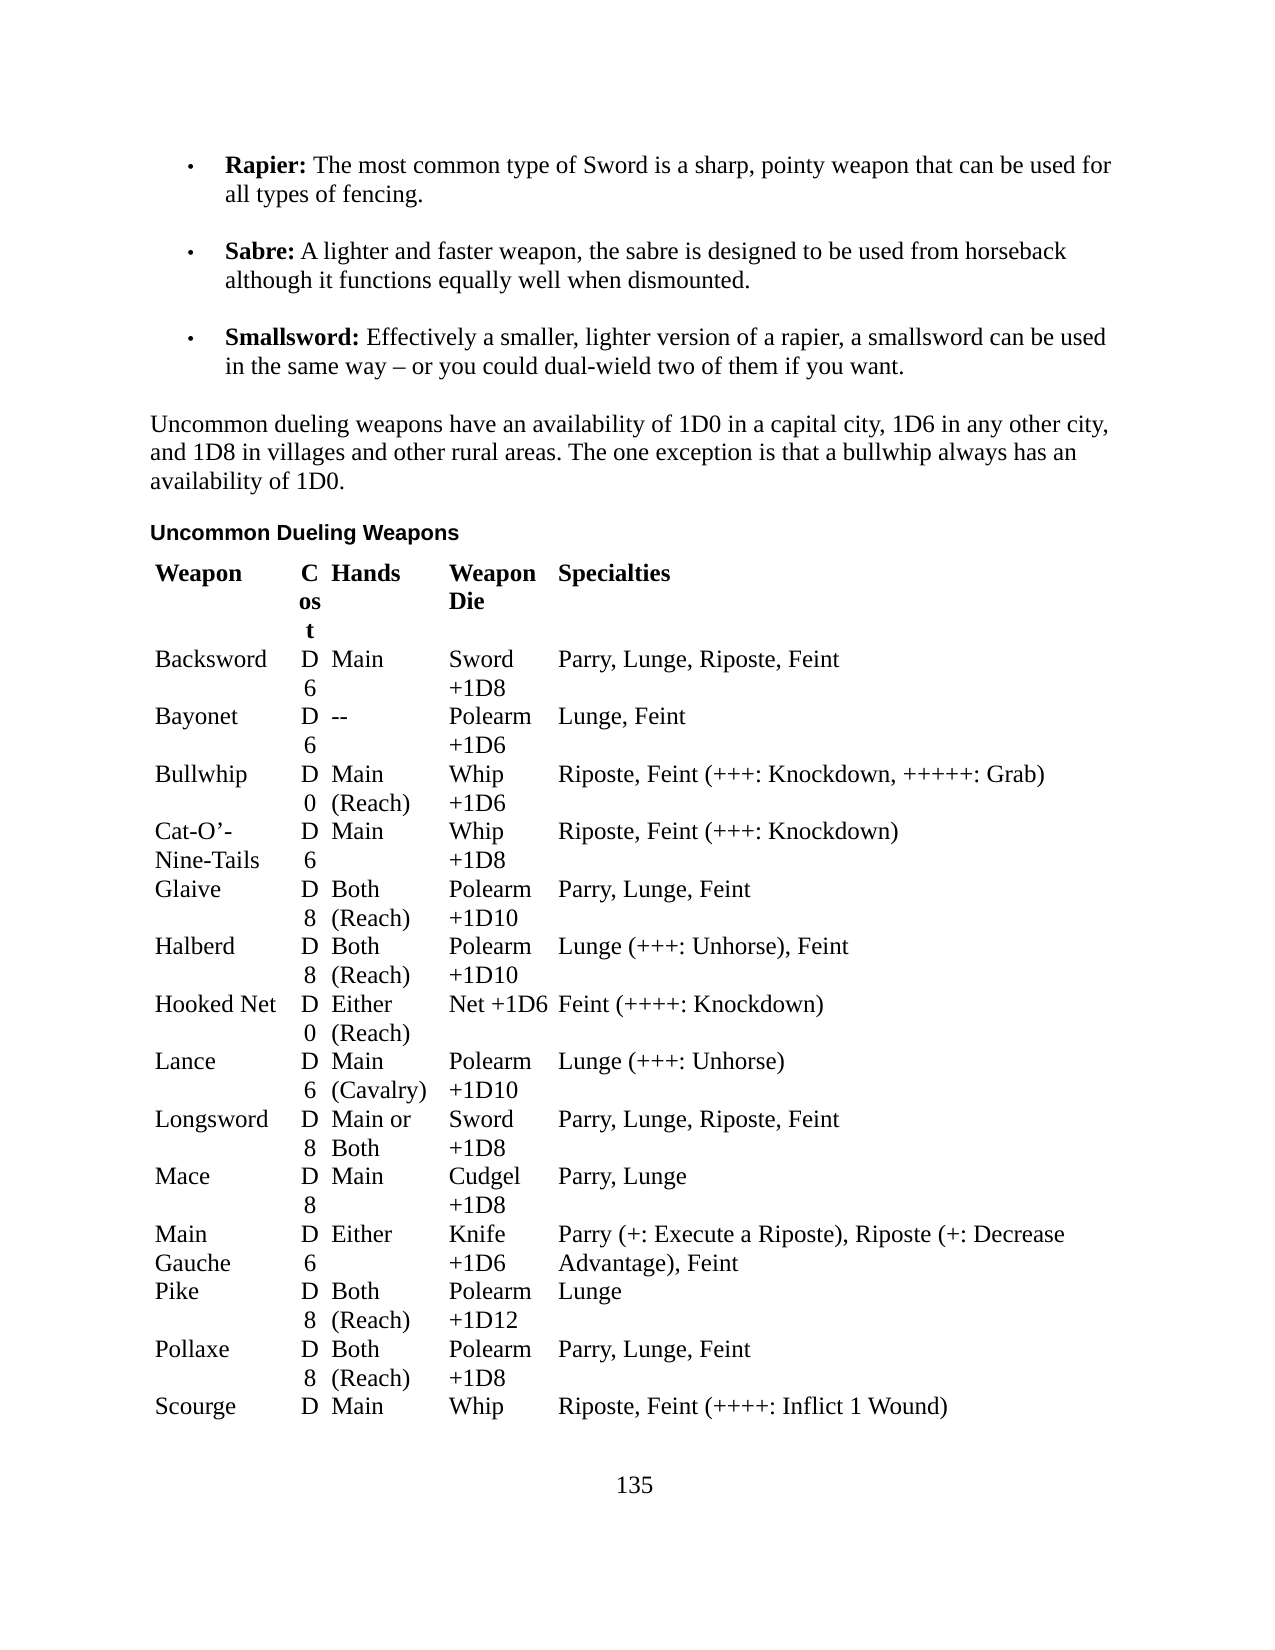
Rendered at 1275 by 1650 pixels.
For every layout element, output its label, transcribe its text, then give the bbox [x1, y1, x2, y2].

table_cell Main or Both [326, 1104, 444, 1161]
table_cell D6 [293, 644, 326, 701]
table_cell Bayonet [150, 701, 293, 759]
table_cell Both (Reach) [326, 1334, 444, 1391]
table_cell Main (Cavalry) [326, 1046, 444, 1104]
subtitle Uncommon Dueling Weapons [150, 520, 1125, 545]
table_cell Polearm +1D10 [444, 1046, 553, 1104]
table_cell Parry, Lunge, Feint [553, 874, 1125, 931]
table_cell Cudgel +1D8 [444, 1161, 553, 1219]
text Uncommon dueling weapons have an availability of 1D0 in a capital city, 1D6 in any other city, and 1D8 in villages and other rural areas. The one exception is that a bullwhip always has an availability of 1D0. [150, 409, 1125, 495]
table_cell D6 [293, 701, 326, 759]
table_cell Polearm +1D12 [444, 1276, 553, 1334]
table_cell Whip +1D6 [444, 759, 553, 816]
table_cell Bullwhip [150, 759, 293, 816]
table_header Weapon [150, 558, 293, 644]
table_cell D0 [293, 759, 326, 816]
table_cell D8 [293, 1161, 326, 1219]
table_cell Lunge (+++: Unhorse) [553, 1046, 1125, 1104]
table_cell Lance [150, 1046, 293, 1104]
table_header Specialties [553, 558, 1125, 644]
table_cell Longsword [150, 1104, 293, 1161]
table_cell Glaive [150, 874, 293, 931]
table_cell Feint (++++: Knockdown) [553, 989, 1125, 1046]
table_cell Polearm +1D6 [444, 701, 553, 759]
table_cell D0 [293, 989, 326, 1046]
table_cell Lunge (+++: Unhorse), Feint [553, 931, 1125, 989]
table_cell Main Gauche [150, 1219, 293, 1276]
table_cell Parry, Lunge, Riposte, Feint [553, 644, 1125, 701]
table_cell Sword +1D8 [444, 644, 553, 701]
table_cell Main (Reach) [326, 759, 444, 816]
table_cell Parry, Lunge, Riposte, Feint [553, 1104, 1125, 1161]
list Rapier: The most common type of Sword is a sharp, pointy weapon that can be used for all types of fencing. [187, 150, 1125, 236]
table_cell Backsword [150, 644, 293, 701]
table_cell Scourge [150, 1391, 293, 1420]
table_cell D6 [293, 816, 326, 874]
table_cell Polearm +1D10 [444, 931, 553, 989]
table_cell Halberd [150, 931, 293, 989]
table_cell Hooked Net [150, 989, 293, 1046]
table_cell Parry (+: Execute a Riposte), Riposte (+: Decrease Advantage), Feint [553, 1219, 1125, 1276]
table_cell Main [326, 644, 444, 701]
table_cell Parry, Lunge, Feint [553, 1334, 1125, 1391]
table_cell D8 [293, 1104, 326, 1161]
table_cell Cat-O’-Nine-Tails [150, 816, 293, 874]
table_header Hands [326, 558, 444, 644]
table_header Weapon Die [444, 558, 553, 644]
table_cell Both (Reach) [326, 931, 444, 989]
table_cell Mace [150, 1161, 293, 1219]
table_cell Both (Reach) [326, 874, 444, 931]
table_cell D8 [293, 931, 326, 989]
table_cell Lunge [553, 1276, 1125, 1334]
table_cell Parry, Lunge [553, 1161, 1125, 1219]
list Smallsword: Effectively a smaller, lighter version of a rapier, a smallsword can be used in the same way – or you could dual-wield two of them if you want. [187, 322, 1125, 409]
table_cell Net +1D6 [444, 989, 553, 1046]
table_cell Riposte, Feint (++++: Inflict 1 Wound) [553, 1391, 1125, 1420]
table_cell D8 [293, 1334, 326, 1391]
table_cell Knife +1D6 [444, 1219, 553, 1276]
table_cell -- [326, 701, 444, 759]
list Sabre: A lighter and faster weapon, the sabre is designed to be used from horseback although it functions equally well when dismounted. [187, 236, 1125, 322]
table_cell D8 [293, 1276, 326, 1334]
table_cell D6 [293, 1046, 326, 1104]
table_cell Main [326, 1391, 444, 1420]
table_cell Pike [150, 1276, 293, 1334]
table_cell D8 [293, 874, 326, 931]
table_header Cost [293, 558, 326, 644]
table_cell Riposte, Feint (+++: Knockdown, +++++: Grab) [553, 759, 1125, 816]
table_cell Polearm +1D8 [444, 1334, 553, 1391]
table_cell Either (Reach) [326, 989, 444, 1046]
table_cell Whip +1D8 [444, 816, 553, 874]
table_cell Lunge, Feint [553, 701, 1125, 759]
table_cell Pollaxe [150, 1334, 293, 1391]
table_cell Riposte, Feint (+++: Knockdown) [553, 816, 1125, 874]
table_cell D6 [293, 1219, 326, 1276]
table_cell Main [326, 816, 444, 874]
table_cell Polearm +1D10 [444, 874, 553, 931]
table_cell Either [326, 1219, 444, 1276]
table_cell D [293, 1391, 326, 1420]
table_cell Sword +1D8 [444, 1104, 553, 1161]
table_cell Main [326, 1161, 444, 1219]
table_cell Both (Reach) [326, 1276, 444, 1334]
table_cell Whip [444, 1391, 553, 1420]
